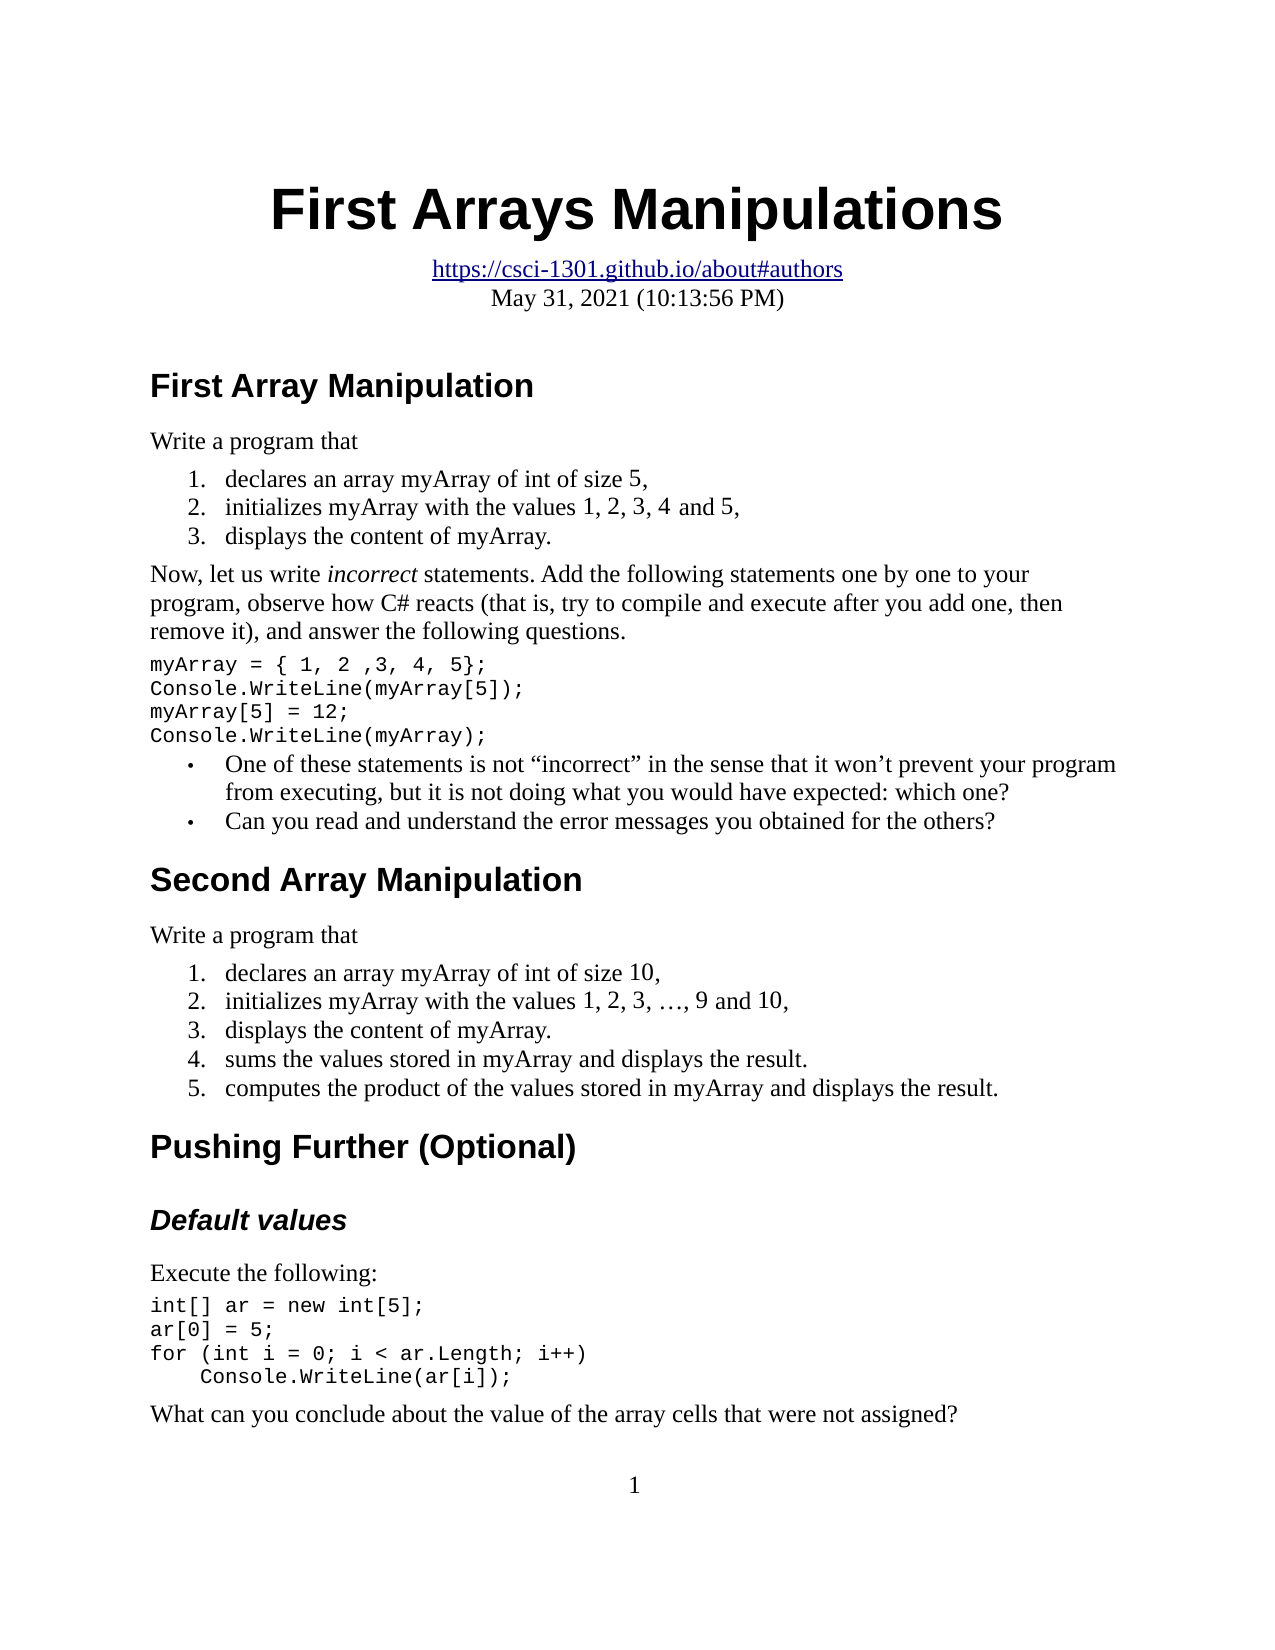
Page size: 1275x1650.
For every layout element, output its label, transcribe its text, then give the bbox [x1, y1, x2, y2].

text Console.WriteLine(myArray[5]); [150, 678, 1125, 701]
subtitle First Array Manipulation [150, 366, 1125, 404]
subtitle Default values [150, 1203, 1125, 1236]
list displays the content of myArray. [187, 1015, 1125, 1044]
list initializes myArray with the values , , , and , [187, 492, 1125, 521]
list initializes myArray with the values , , , …, and , [187, 986, 1125, 1015]
text myArray[5] = 12; [150, 701, 1125, 725]
text for (int i = 0; i < ar.Length; i++) [150, 1343, 1125, 1366]
list One of these statements is not “incorrect” in the sense that it won’t prevent your program from executing, but it is not doing what you would have expected: which one? [187, 749, 1125, 806]
text Console.WriteLine(myArray); [150, 725, 1125, 749]
text Write a program that [150, 920, 1125, 949]
subtitle Pushing Further (Optional) [150, 1126, 1125, 1165]
list computes the product of the values stored in myArray and displays the result. [187, 1073, 1125, 1101]
text ar[0] = 5; [150, 1319, 1125, 1343]
text Execute the following: [150, 1258, 1125, 1286]
list declares an array myArray of int of size , [187, 958, 1125, 986]
text Now, let us write incorrect statements. Add the following statements one by one to your program, observe how C# reacts (that is, try to compile and execute after you add one, then remove it), and answer the following questions. [150, 559, 1125, 645]
list declares an array myArray of int of size , [187, 464, 1125, 492]
title First Arrays Manipulations [150, 175, 1125, 242]
list Can you read and understand the error messages you obtained for the others? [187, 806, 1125, 835]
text Write a program that [150, 426, 1125, 455]
list sums the values stored in myArray and displays the result. [187, 1044, 1125, 1073]
list displays the content of myArray. [187, 521, 1125, 550]
text https://csci-1301.github.io/about#authors [150, 254, 1125, 283]
text May 31, 2021 (10:13:56 PM) [150, 283, 1125, 312]
text What can you conclude about the value of the array cells that were not assigned? [150, 1399, 1125, 1428]
text int[] ar = new int[5]; [150, 1295, 1125, 1319]
text Console.WriteLine(ar[i]); [150, 1366, 1125, 1390]
subtitle Second Array Manipulation [150, 860, 1125, 898]
text myArray = { 1, 2 ,3, 4, 5}; [150, 654, 1125, 678]
